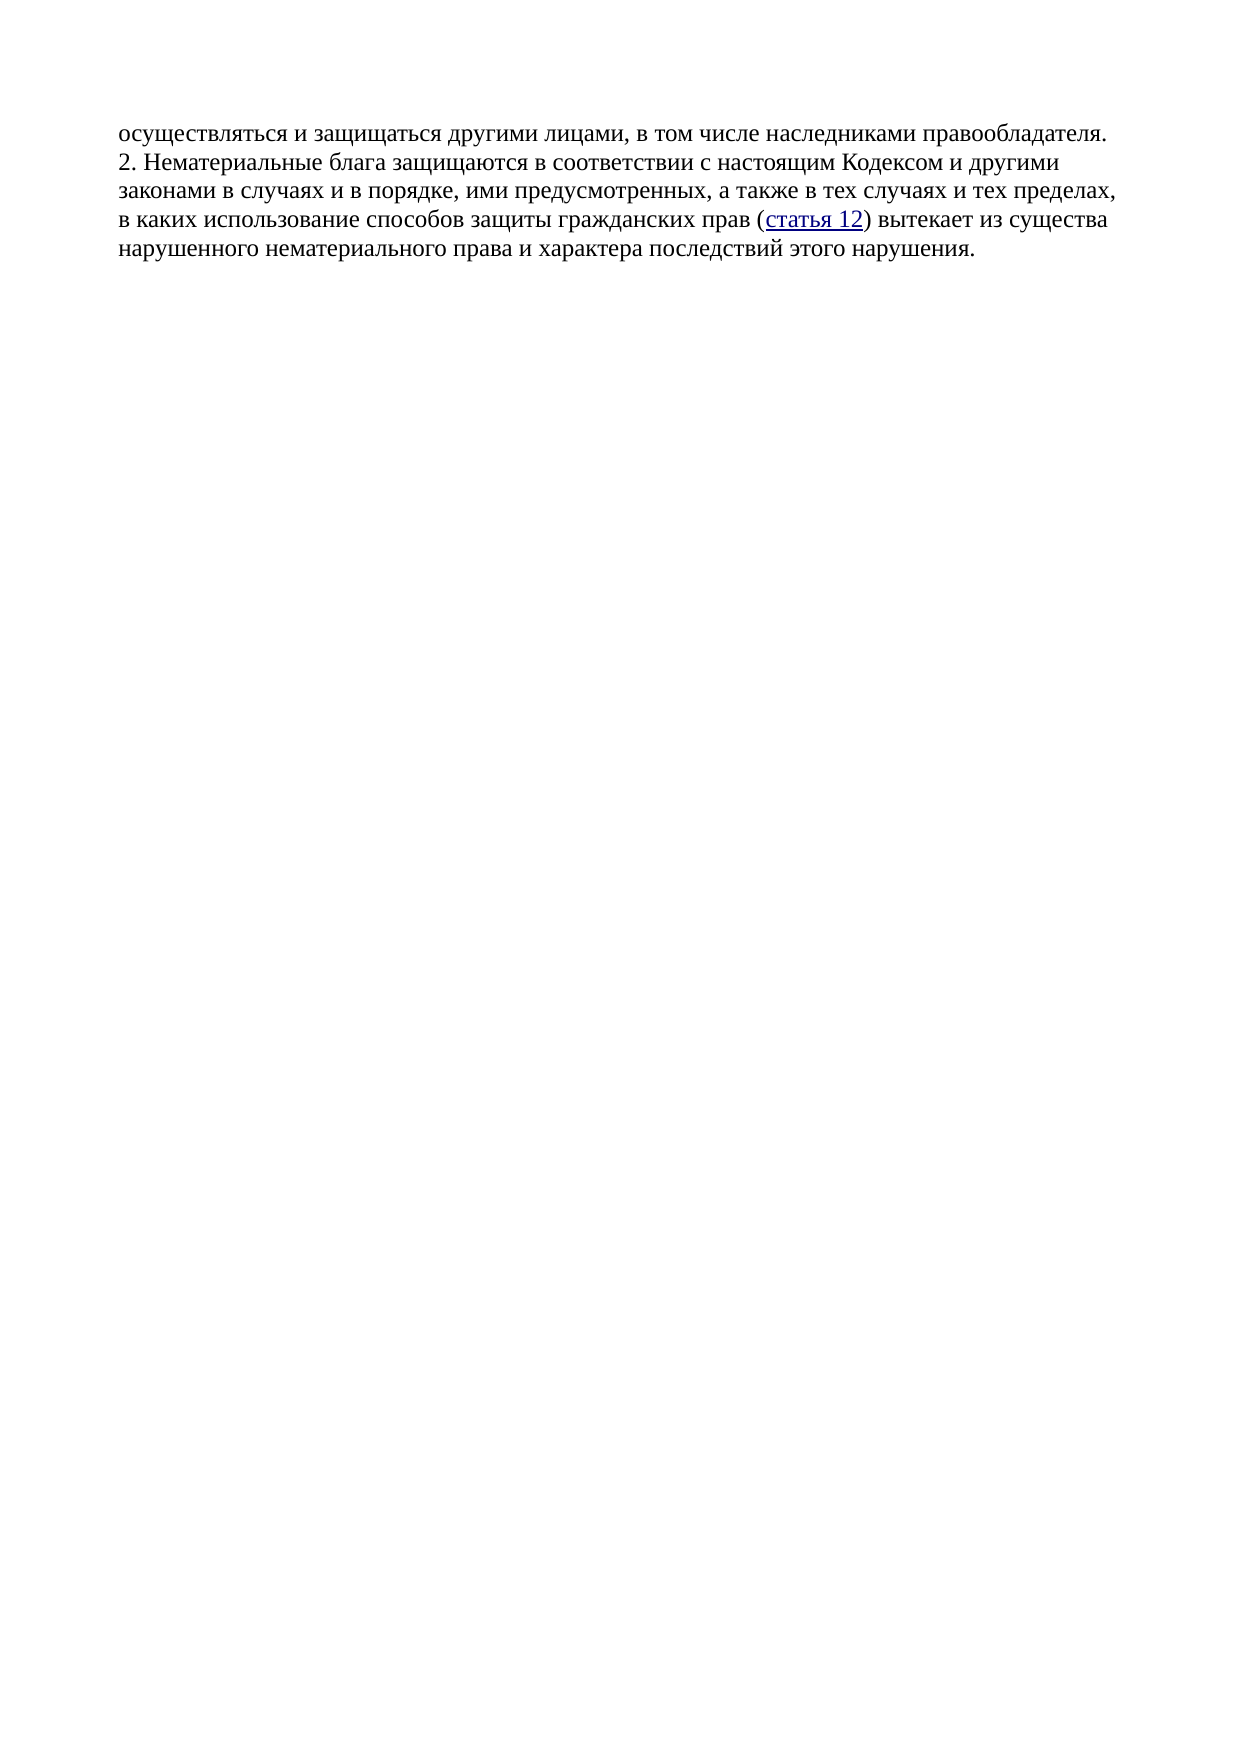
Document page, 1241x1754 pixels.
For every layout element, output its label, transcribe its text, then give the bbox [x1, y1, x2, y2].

text осуществляться и защищаться другими лицами, в том числе наследниками правообладателя. 2. Нематериальные блага защищаются в соответствии с настоящим Кодексом и другими законами в случаях и в порядке, ими предусмотренных, а также в тех случаях и тех пределах, в каких использование способов защиты гражданских прав (статья 12) вытекает из существа нарушенного нематериального права и характера последствий этого нарушения. [118, 118, 1122, 262]
